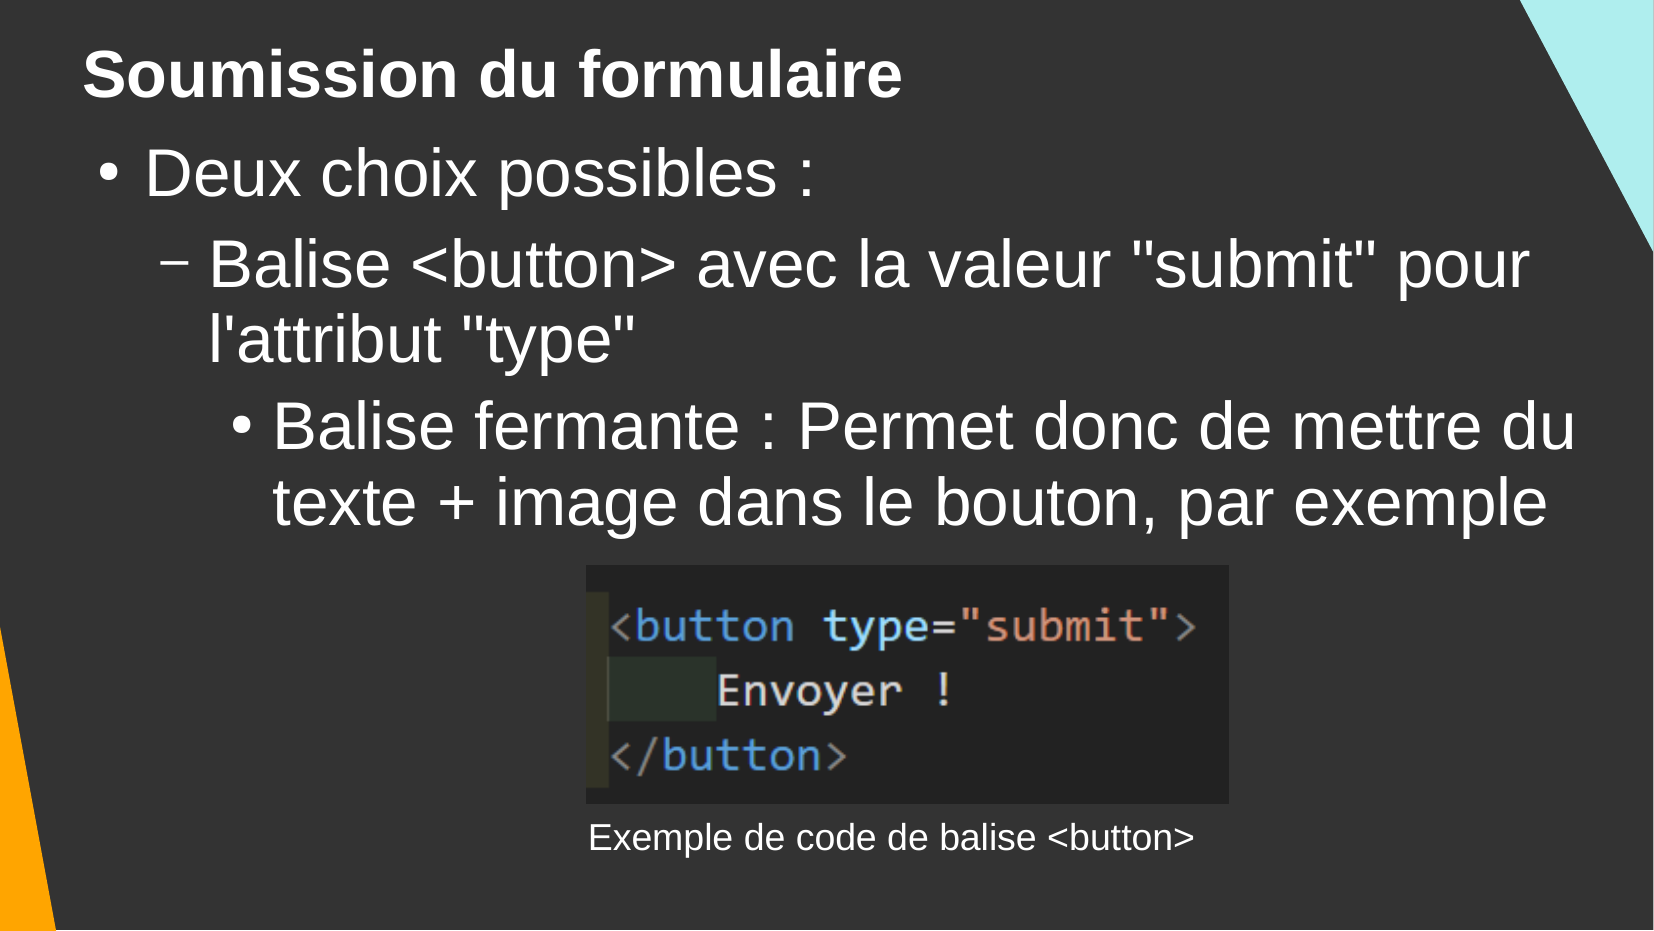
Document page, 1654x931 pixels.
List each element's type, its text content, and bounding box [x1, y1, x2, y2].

text_box Exemple de code de balise <button> [307, 809, 1477, 869]
title Soumission du formulaire [82, 37, 1571, 114]
text_box [0, 626, 57, 931]
picture [586, 565, 1229, 804]
list Deux choix possibles : Balise <button> avec la valeur "submit" pour l'attribut "type" Balise fermante : Permet donc de mettre du texte + image dans le bouton, par exemple [80, 135, 1605, 567]
text_box [1519, 0, 1654, 254]
